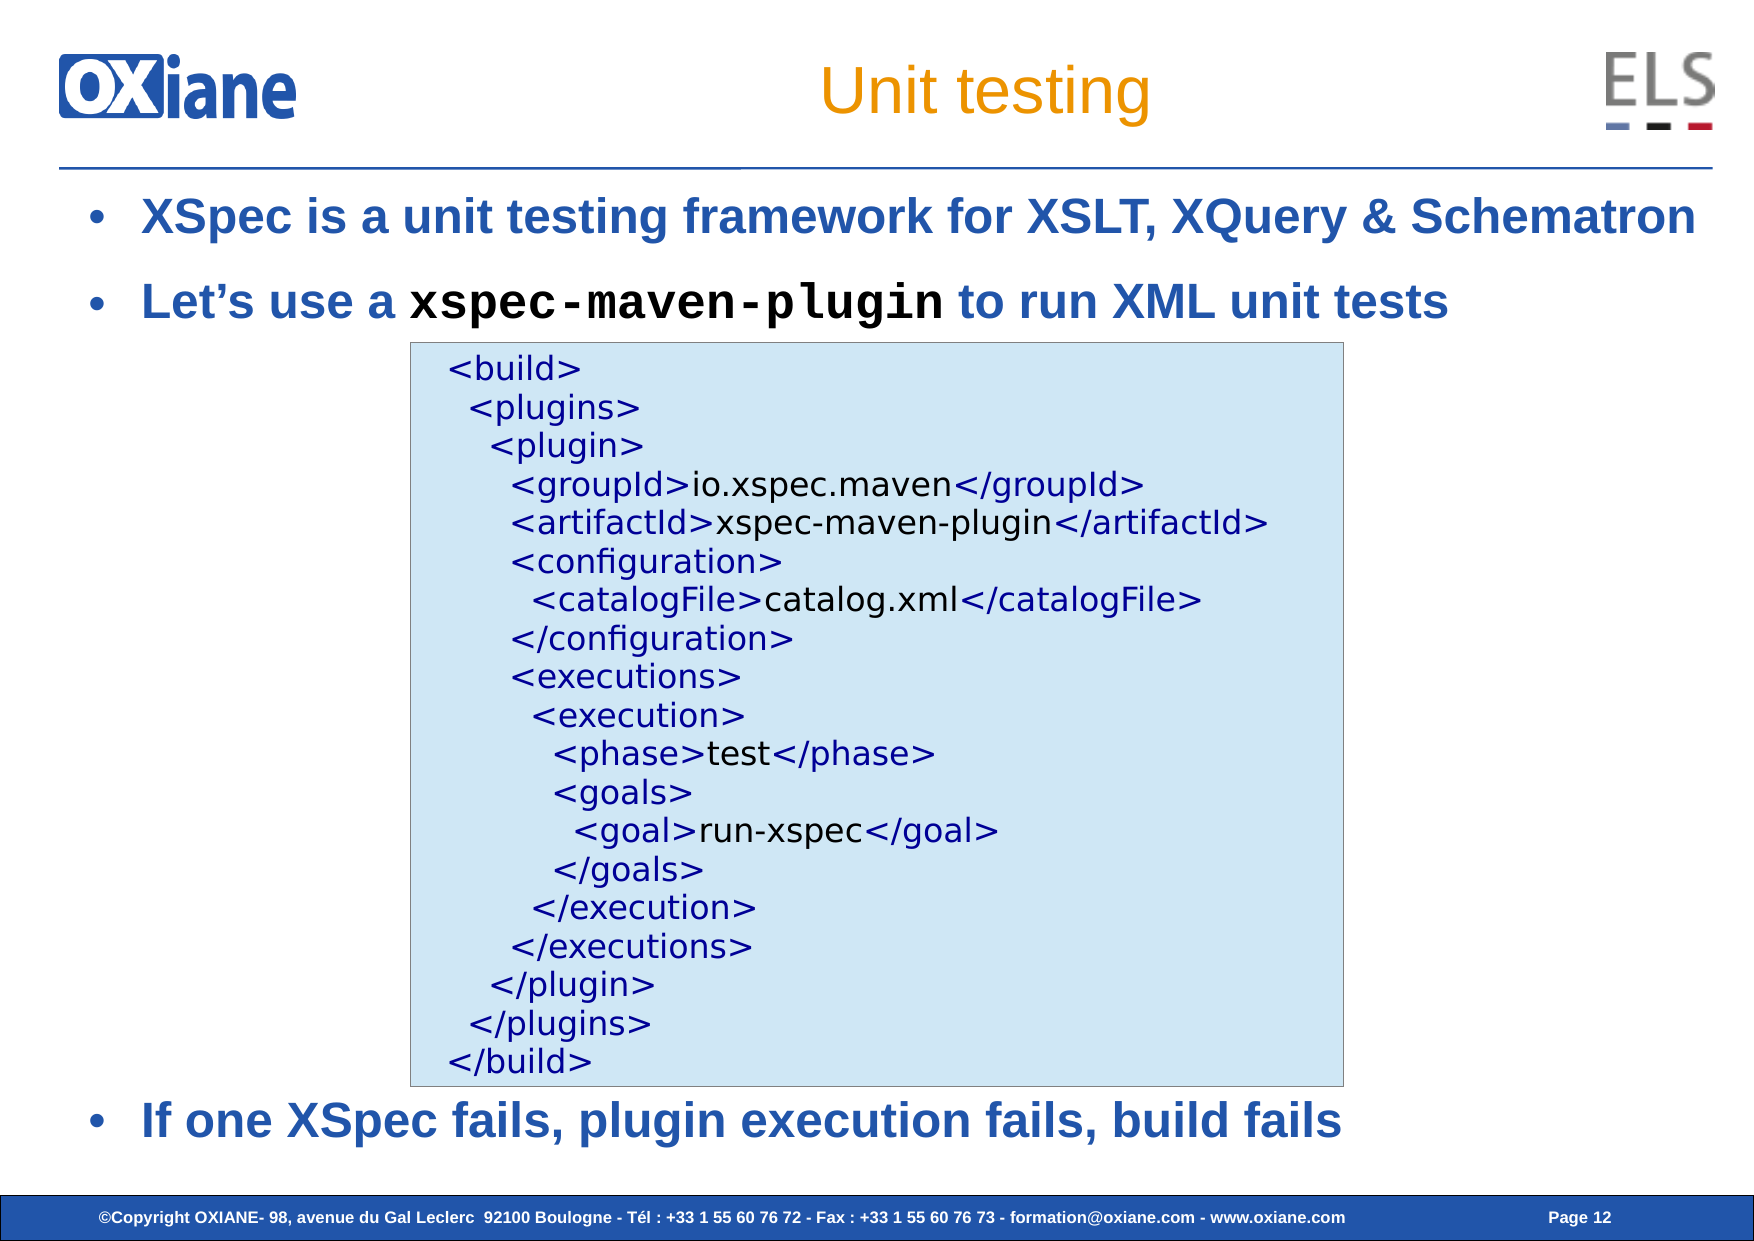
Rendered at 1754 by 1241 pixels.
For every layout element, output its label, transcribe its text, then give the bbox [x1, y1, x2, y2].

title Unit testing [307, 49, 1666, 133]
picture [59, 53, 296, 119]
list XSpec is a unit testing framework for XSLT, XQuery & Schematron Let’s use a xspec-maven-plugin to run XML unit tests If one XSpec fails, plugin execution fails, build fails [70, 188, 1713, 1193]
picture [1666, 52, 1715, 130]
text_box <build> <plugins> <plugin> <groupId>io.xspec.maven</groupId> <artifactId>xspec-maven-plugin</artifactId> <configuration> <catalogFile>catalog.xml</catalogFile> </configuration> <executions> <execution> <phase>test</phase> <goals> <goal>run-xspec</goal> </goals> </execution> </executions> </plugin> </plugins> </build> [410, 342, 1344, 1087]
